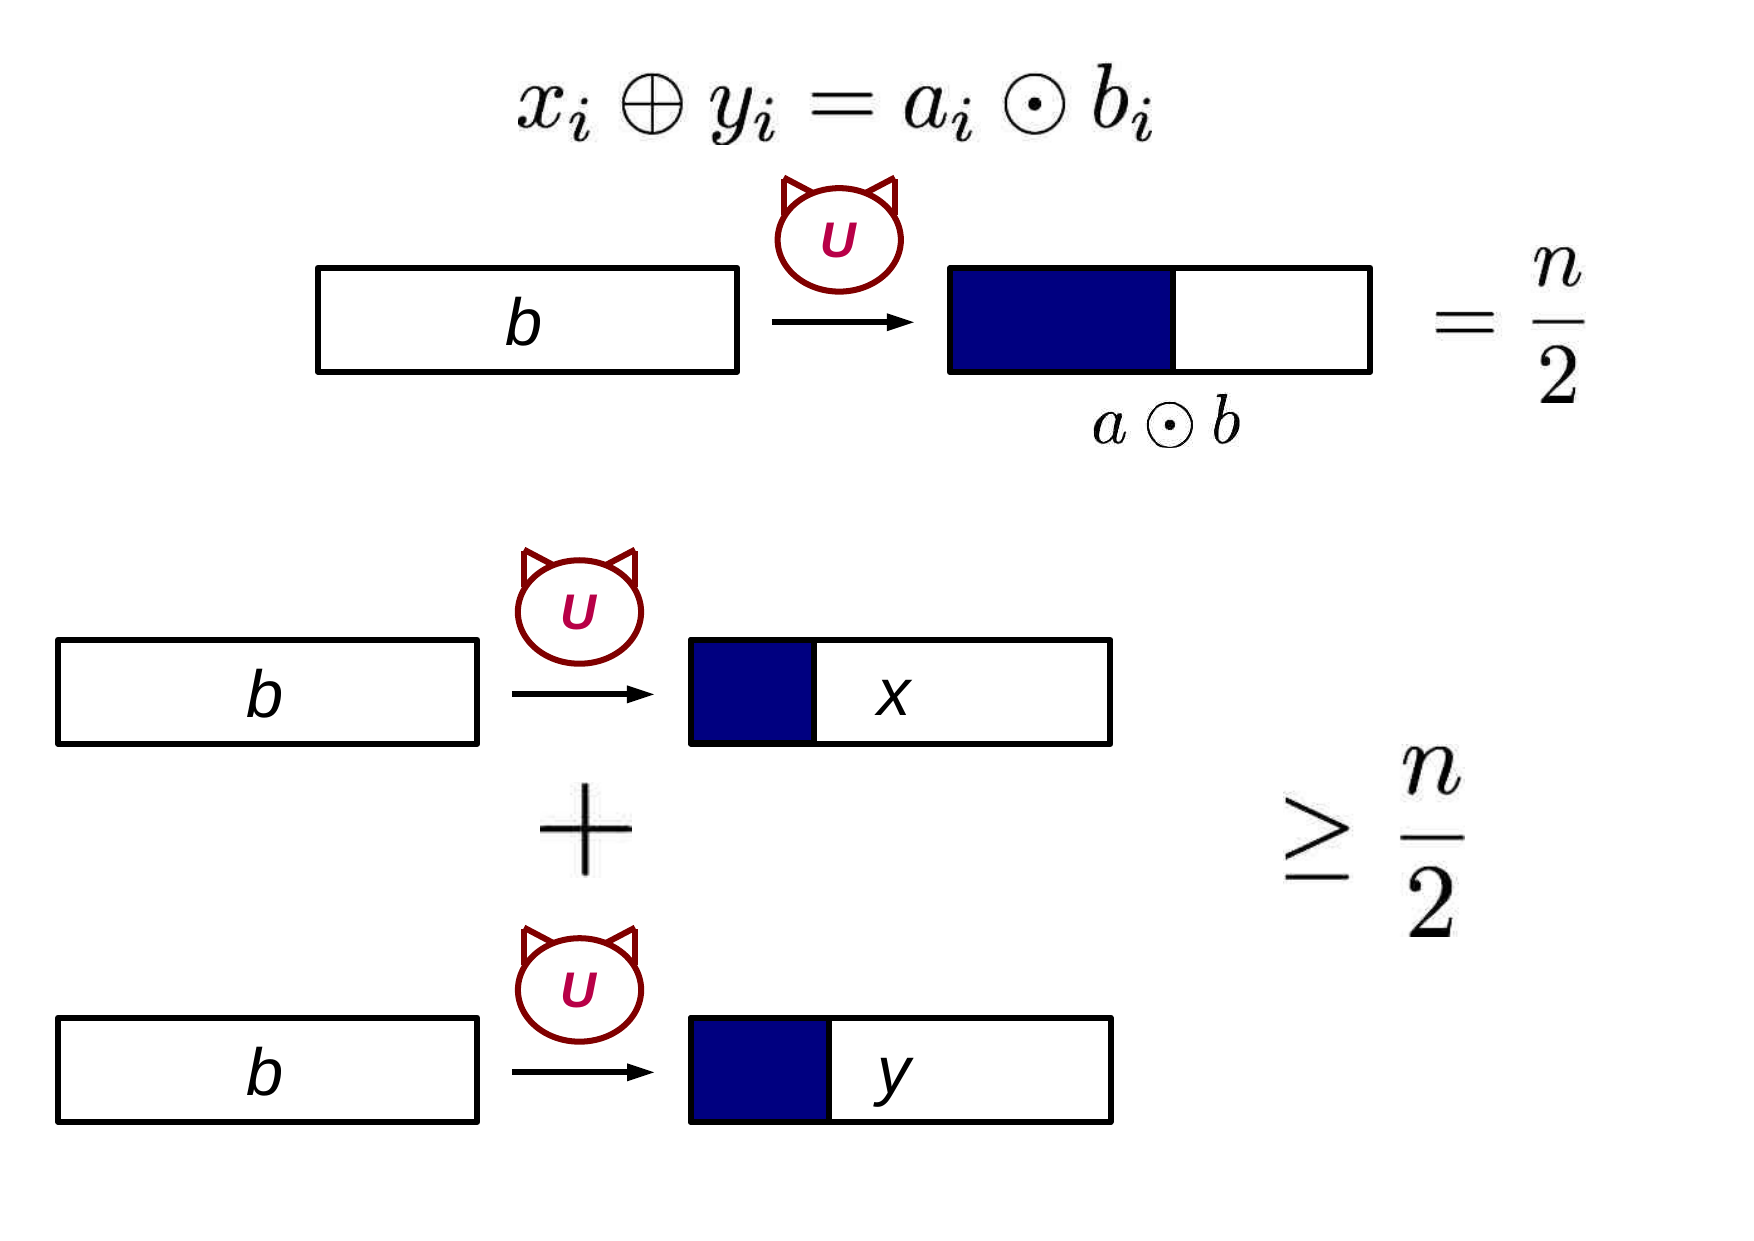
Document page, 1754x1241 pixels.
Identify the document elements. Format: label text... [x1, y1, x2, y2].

text_box b [488, 274, 561, 370]
text_box b [228, 646, 302, 742]
picture [518, 61, 1152, 145]
text_box U [802, 202, 928, 281]
picture [1093, 392, 1240, 449]
text_box [950, 268, 1173, 373]
picture [540, 782, 632, 878]
text_box U [542, 952, 668, 1031]
picture [1283, 744, 1465, 937]
picture [1435, 245, 1586, 403]
text_box [690, 1018, 830, 1122]
text_box b [228, 1024, 302, 1120]
text_box x [859, 644, 933, 740]
text_box [690, 640, 814, 744]
text_box U [542, 574, 668, 654]
text_box y [859, 1022, 933, 1118]
